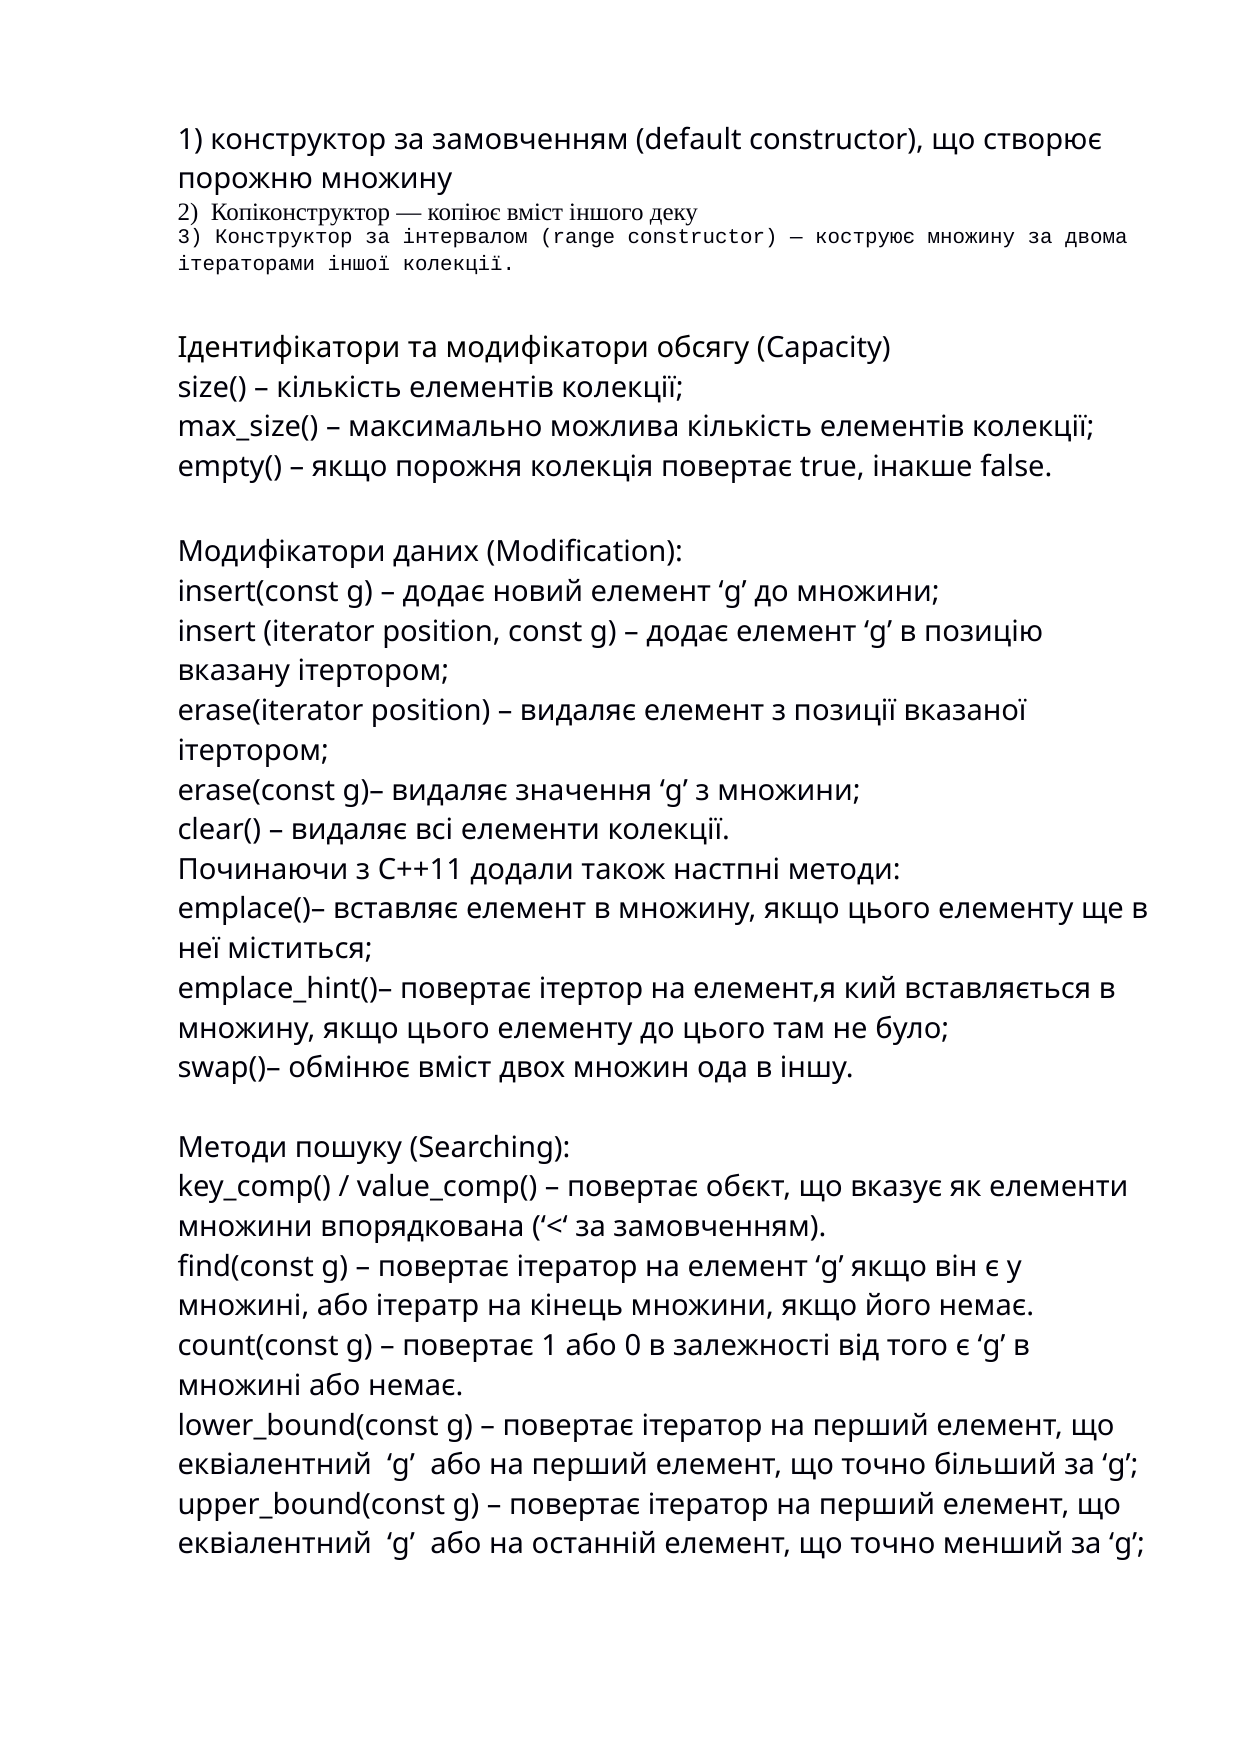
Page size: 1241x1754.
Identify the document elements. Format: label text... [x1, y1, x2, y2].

text Починаючи з C++11 додали також настпні методи: [177, 848, 1152, 888]
subtitle 2) Копіконструктор — копіює вміст іншого деку [177, 197, 1152, 226]
text erase(const g)– видаляє значення ‘g’ з множини; [177, 769, 1152, 808]
text emplace_hint()– повертає ітертор на елемент,я кий вставляється в множину, якщо цього елементу до цього там не було; [177, 967, 1152, 1047]
text insert(const g) – додає новий елемент ‘g’ до множини; [177, 570, 1152, 610]
text Модифікатори даних (Modification): [177, 531, 1152, 570]
text erase(iterator position) – видаляє елемент з позиції вказаної ітертором; [177, 689, 1152, 769]
text Методи пошуку (Searching): [177, 1126, 1152, 1166]
text lower_bound(const g) – повертає ітератор на перший елемент, що еквіалентний ‘g’ або на перший елемент, що точно більший за ‘g’; [177, 1404, 1152, 1483]
text count(const g) – повертає 1 або 0 в залежності від того є ‘g’ в множині або немає. [177, 1324, 1152, 1404]
text insert (iterator position, const g) – додає елемент ‘g’ в позицію вказану ітертором; [177, 610, 1152, 689]
text Ідентифікатори та модифікатори обсягу (Capacity) [177, 326, 1152, 366]
text key_comp() / value_comp() – повертає обєкт, що вказує як елементи множини впорядкована (‘<‘ за замовченням). [177, 1166, 1152, 1245]
text emplace()– вставляє елемент в множину, якщо цього елементу ще в неї міститься; [177, 888, 1152, 967]
text find(const g) – повертає ітератор на елемент ‘g’ якщо він є у множині, або ітератр на кінець множини, якщо його немає. [177, 1245, 1152, 1324]
subtitle 1) конструктор за замовченням (default constructor), що створює порожню множину [177, 118, 1152, 197]
text size() – кількість елементів колекції; [177, 366, 1152, 406]
text clear() – видаляє всі елементи колекції. [177, 808, 1152, 848]
text max_size() – максимально можлива кількість елементів колекції; [177, 406, 1152, 445]
text empty() – якщо порожня колекція повертає true, інакше false. [177, 445, 1152, 485]
text swap()– обмінює вміст двох множин ода в іншу. [177, 1047, 1152, 1086]
text upper_bound(const g) – повертає ітератор на перший елемент, що еквіалентний ‘g’ або на останній елемент, що точно менший за ‘g’; [177, 1483, 1152, 1562]
text 3) Конструктор за інтервалом (range constructor) — коструює множину за двома ітераторами іншої колекції. [177, 226, 1152, 277]
